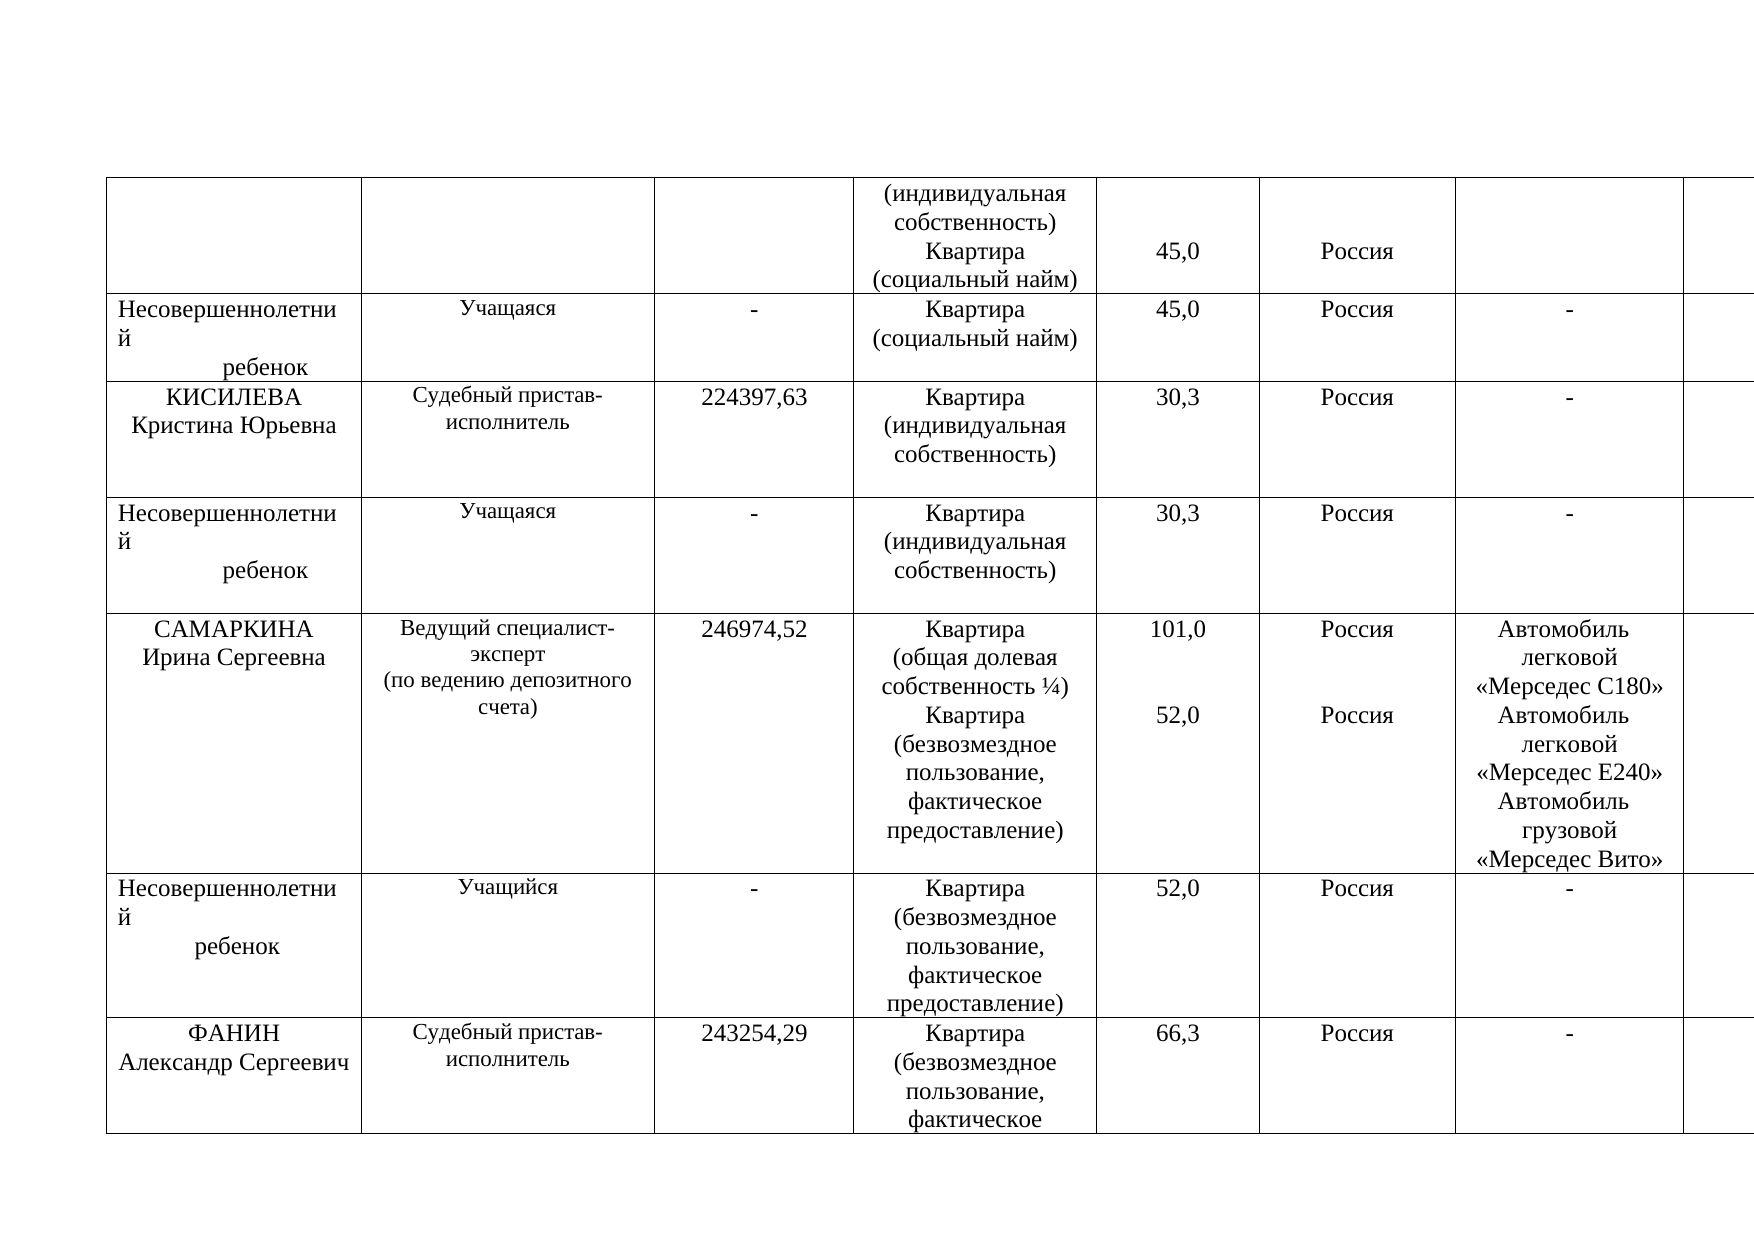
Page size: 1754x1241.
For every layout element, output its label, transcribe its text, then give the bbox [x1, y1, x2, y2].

table_cell Несовершеннолетний ребенок [107, 498, 361, 613]
table_cell Россия [1260, 874, 1455, 1017]
table_cell Квартира (безвозмездное пользование, фактическое [854, 1018, 1096, 1133]
table_cell [1684, 498, 1754, 613]
table_cell Россия [1260, 294, 1455, 381]
table_cell 243254,29 [655, 1018, 853, 1133]
table_cell Россия [1260, 178, 1455, 293]
table_cell [1684, 294, 1754, 381]
table_cell [107, 178, 361, 293]
table_cell Автомобиль легковой «Мерседес С180» Автомобиль легковой «Мерседес Е240» Автомобиль грузовой «Мерседес Вито» [1456, 614, 1683, 872]
table_cell Несовершеннолетний ребенок [107, 874, 361, 1017]
table_cell Россия [1260, 382, 1455, 497]
table_cell Судебный пристав-исполнитель [362, 1018, 654, 1133]
table_cell Россия Россия [1260, 614, 1455, 872]
table_cell [1684, 178, 1754, 293]
table_cell [1684, 382, 1754, 497]
table_cell 101,0 52,0 [1097, 614, 1259, 872]
table_cell Учащаяся [362, 294, 654, 381]
table_cell 66,3 [1097, 1018, 1259, 1133]
table_cell Квартира (социальный найм) [854, 294, 1096, 381]
table_cell - [1456, 874, 1683, 1017]
table_cell 246974,52 [655, 614, 853, 872]
table_cell КИСИЛЕВА Кристина Юрьевна [107, 382, 361, 497]
table_cell 224397,63 [655, 382, 853, 497]
table_cell - [1456, 498, 1683, 613]
table_cell - [655, 498, 853, 613]
table_cell 52,0 [1097, 874, 1259, 1017]
table_cell 30,3 [1097, 382, 1259, 497]
table_cell - [1456, 382, 1683, 497]
table_cell 45,0 [1097, 178, 1259, 293]
table_cell Учащийся [362, 874, 654, 1017]
table_cell Квартира (общая долевая собственность ¼) Квартира (безвозмездное пользование, фактическое предоставление) [854, 614, 1096, 872]
table_cell Россия [1260, 1018, 1455, 1133]
table_cell Квартира (безвозмездное пользование, фактическое предоставление) [854, 874, 1096, 1017]
table_cell Квартира (индивидуальная собственность) [854, 382, 1096, 497]
table_cell - [655, 874, 853, 1017]
table_cell САМАРКИНА Ирина Сергеевна [107, 614, 361, 872]
table_cell Россия [1260, 498, 1455, 613]
table_cell 30,3 [1097, 498, 1259, 613]
table_cell [362, 178, 654, 293]
table_cell Несовершеннолетний ребенок [107, 294, 361, 381]
table_cell ФАНИН Александр Сергеевич [107, 1018, 361, 1133]
table_cell [655, 178, 853, 293]
table_cell - [1456, 1018, 1683, 1133]
table_cell 45,0 [1097, 294, 1259, 381]
table_cell Учащаяся [362, 498, 654, 613]
table_cell [1684, 874, 1754, 1017]
table_cell Судебный пристав-исполнитель [362, 382, 654, 497]
table_cell Квартира (индивидуальная собственность) [854, 498, 1096, 613]
table_cell - [1456, 294, 1683, 381]
table_cell - [655, 294, 853, 381]
table_cell - [1456, 178, 1683, 293]
table_cell [1684, 1018, 1754, 1133]
table_cell (индивидуальная собственность) Квартира (социальный найм) [854, 178, 1096, 293]
table_cell [1684, 614, 1754, 872]
table_cell Ведущий специалист-эксперт (по ведению депозитного счета) [362, 614, 654, 872]
